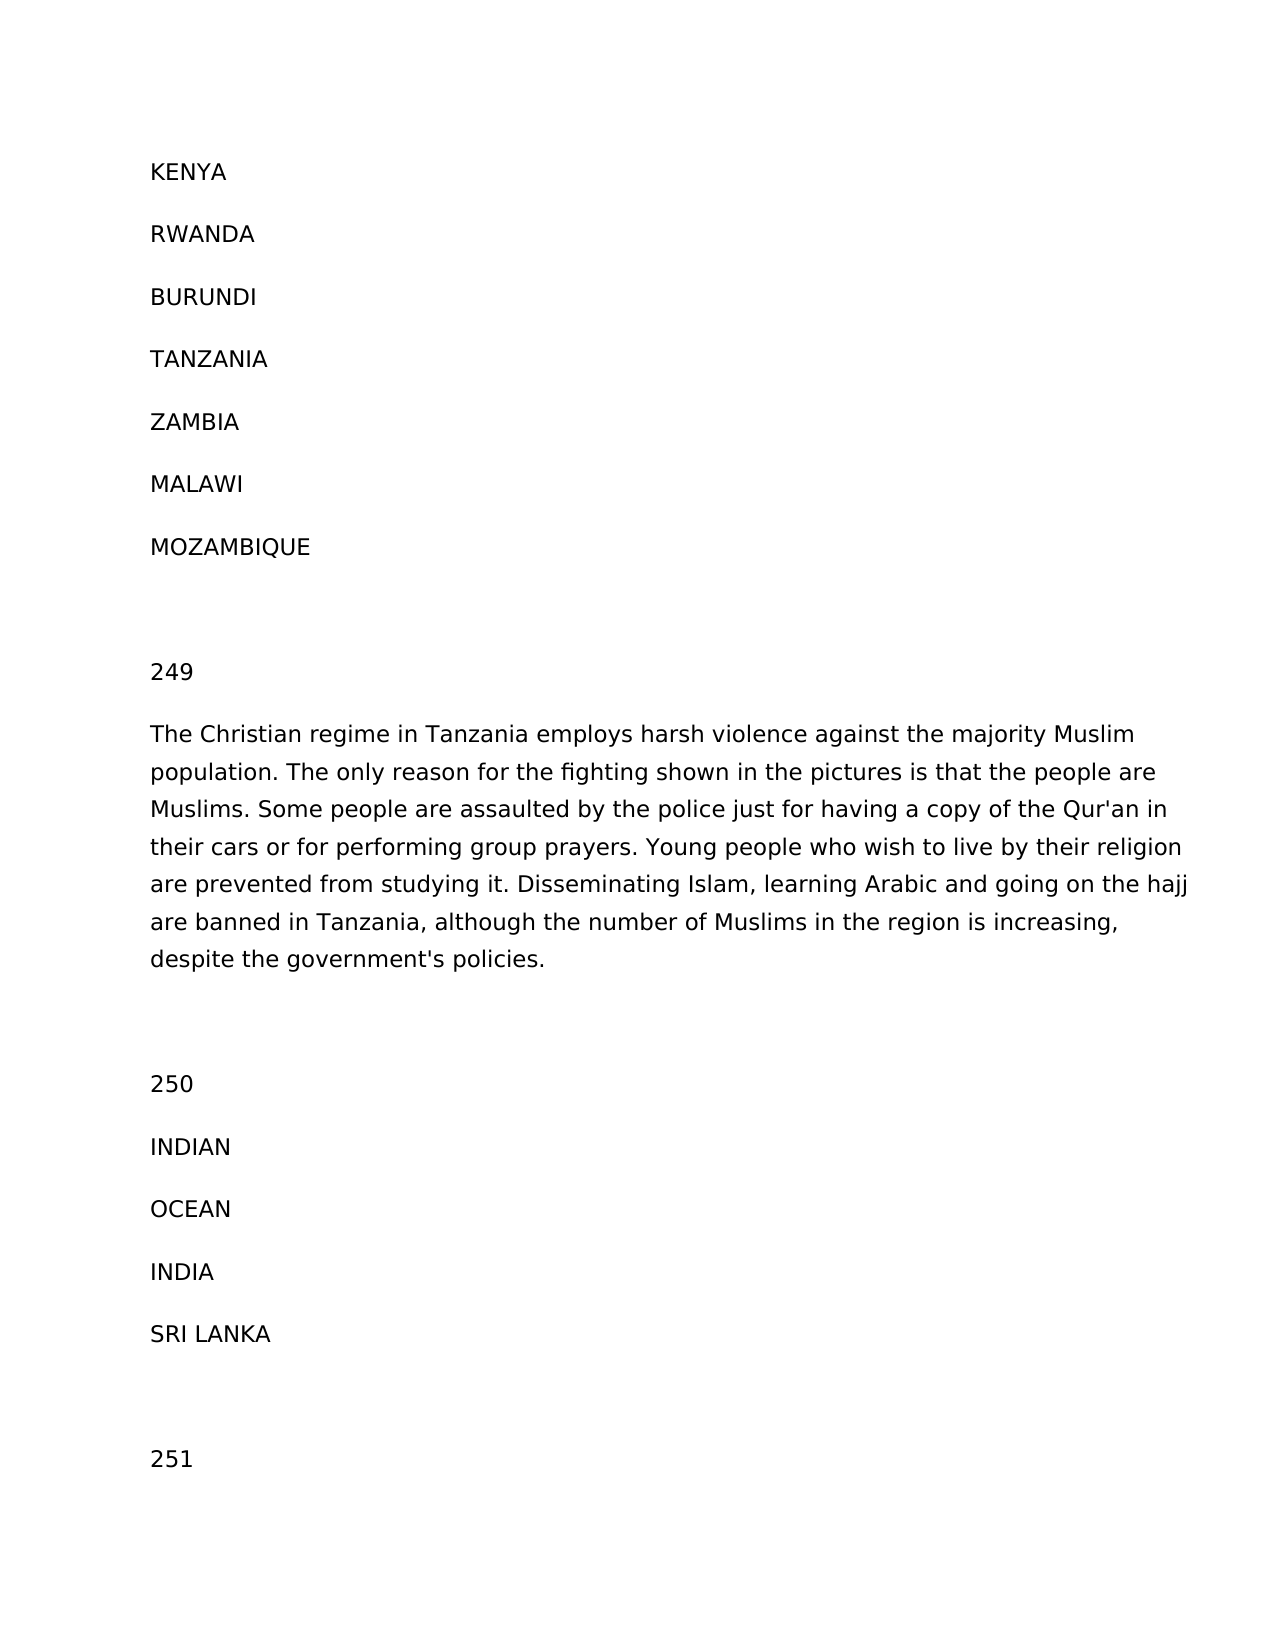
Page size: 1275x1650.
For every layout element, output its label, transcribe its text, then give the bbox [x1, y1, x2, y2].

text The Christian regime in Tanzania employs harsh violence against the majority Muslim population. The only reason for the fighting shown in the pictures is that the people are Muslims. Some people are assaulted by the police just for having a copy of the Qur'an in their cars or for performing group prayers. Young people who wish to live by their religion are prevented from studying it. Disseminating Islam, learning Arabic and going on the hajj are banned in Tanzania, although the number of Muslims in the region is increasing, despite the government's policies. [150, 712, 1200, 975]
text 251 [150, 1437, 1200, 1475]
text INDIAN [150, 1125, 1200, 1162]
text 250 [150, 1062, 1200, 1100]
text MALAWI [150, 462, 1200, 500]
text 249 [150, 650, 1200, 687]
text SRI LANKA [150, 1312, 1200, 1350]
text BURUNDI [150, 275, 1200, 312]
text MOZAMBIQUE [150, 525, 1200, 562]
text INDIA [150, 1250, 1200, 1287]
text OCEAN [150, 1187, 1200, 1225]
text ZAMBIA [150, 400, 1200, 437]
text KENYA [150, 150, 1200, 187]
text RWANDA [150, 212, 1200, 250]
text TANZANIA [150, 337, 1200, 375]
